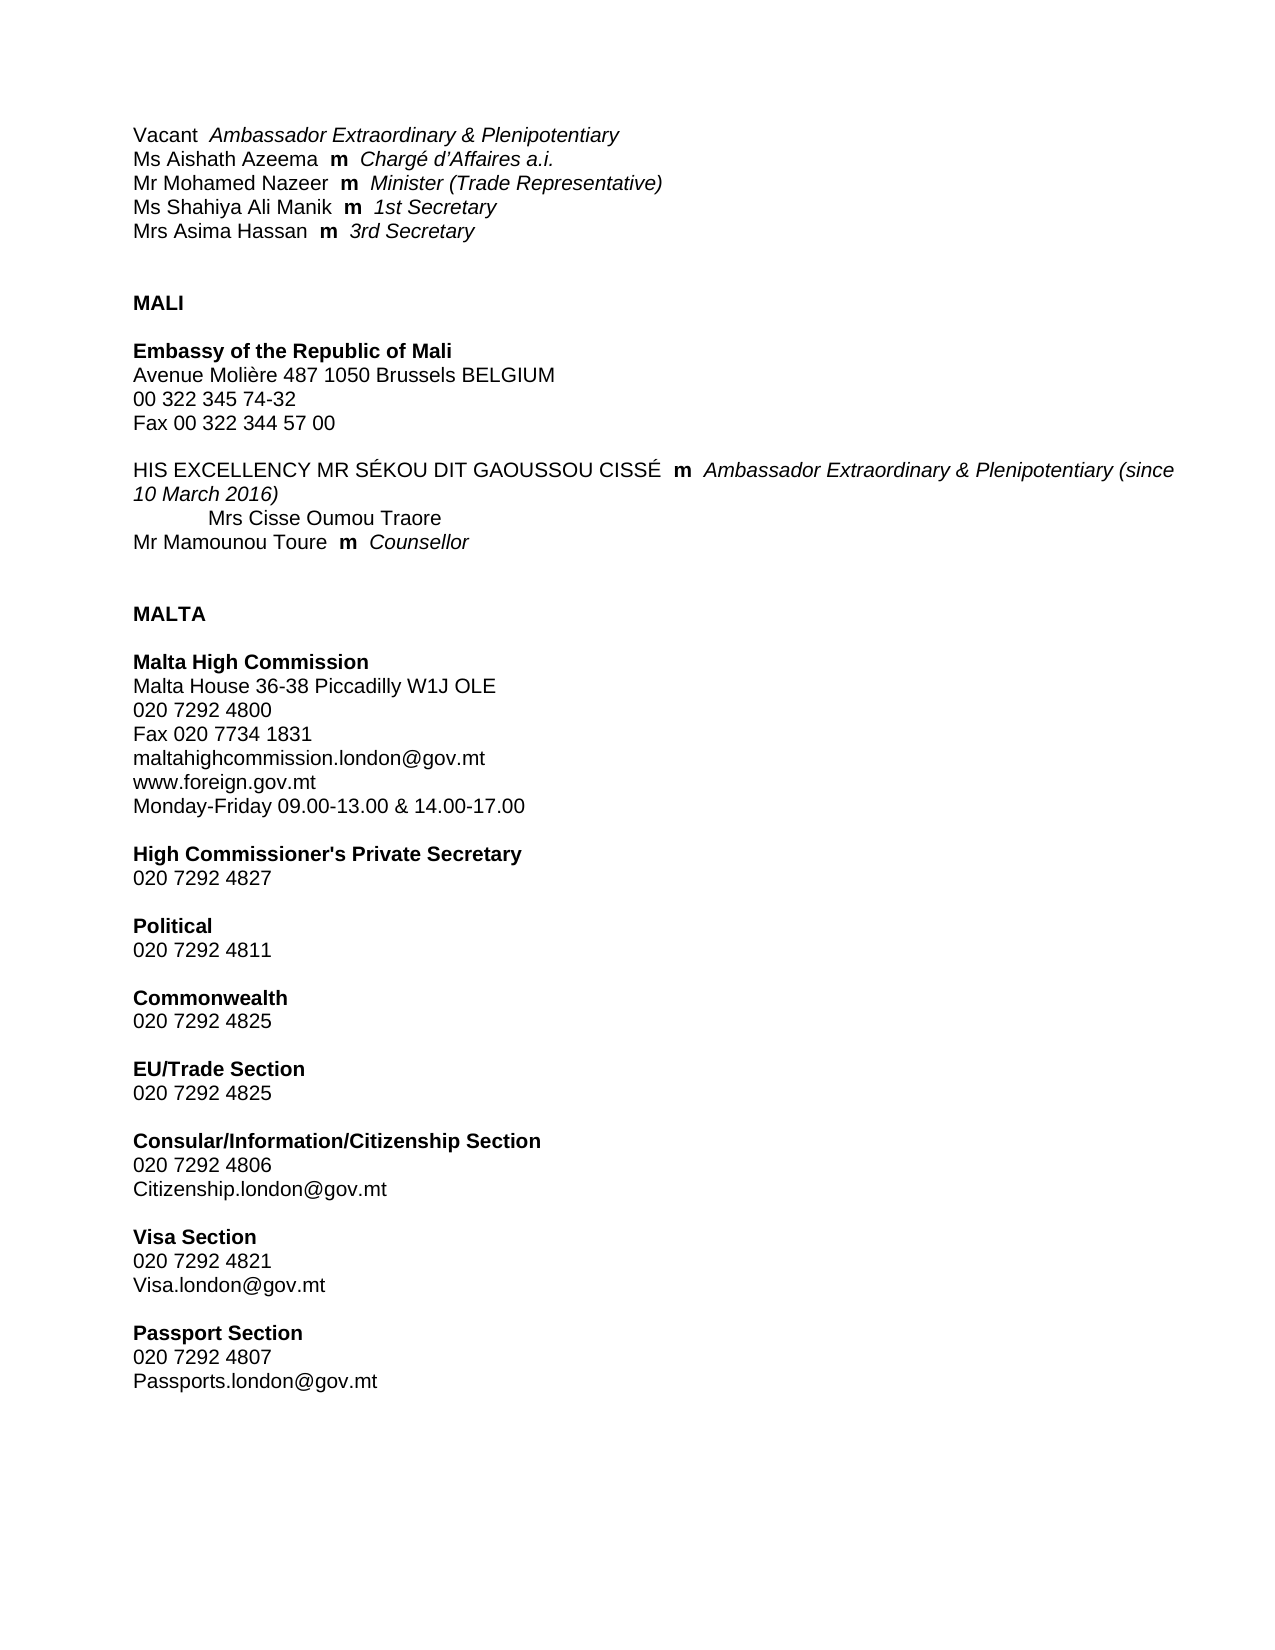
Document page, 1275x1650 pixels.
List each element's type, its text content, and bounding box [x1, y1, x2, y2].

text Passport Section [133, 1321, 1181, 1345]
text 020 7292 4825 [133, 1009, 1181, 1033]
text Embassy of the Republic of Mali [133, 338, 1181, 362]
text maltahighcommission.london@gov.mt [133, 746, 1181, 770]
text 020 7292 4821 [133, 1249, 1181, 1273]
text Malta High Commission [133, 650, 1181, 674]
text Commonwealth [133, 985, 1181, 1009]
text Malta House 36-38 Piccadilly W1J OLE [133, 674, 1181, 698]
text Political [133, 913, 1181, 937]
text Avenue Molière 487 1050 Brussels BELGIUM [133, 362, 1181, 386]
text Consular/Information/Citizenship Section [133, 1129, 1181, 1153]
text 020 7292 4800 [133, 698, 1181, 722]
text Mr Mohamed Nazeer m Minister (Trade Representative) [133, 171, 1181, 195]
text 020 7292 4827 [133, 866, 1181, 889]
text 020 7292 4825 [133, 1081, 1181, 1105]
text 020 7292 4807 [133, 1345, 1181, 1369]
text Passports.london@gov.mt [133, 1369, 1181, 1393]
text EU/Trade Section [133, 1057, 1181, 1081]
text MALTA [133, 602, 1181, 626]
text Vacant Ambassador Extraordinary & Plenipotentiary [133, 123, 1181, 147]
text Fax 00 322 344 57 00 [133, 410, 1181, 434]
text High Commissioner's Private Secretary [133, 842, 1181, 866]
text Visa.london@gov.mt [133, 1273, 1181, 1297]
text 00 322 345 74-32 [133, 386, 1181, 410]
text Ms Aishath Azeema m Chargé d’Affaires a.i. [133, 147, 1181, 171]
text 020 7292 4811 [133, 937, 1181, 961]
text Mrs Asima Hassan m 3rd Secretary [133, 219, 1181, 243]
text Fax 020 7734 1831 [133, 722, 1181, 746]
text www.foreign.gov.mt [133, 770, 1181, 794]
text MALI [133, 291, 1181, 314]
text Mr Mamounou Toure m Counsellor [133, 530, 1181, 554]
text Mrs Cisse Oumou Traore [133, 506, 1181, 530]
text 020 7292 4806 [133, 1153, 1181, 1177]
text Citizenship.london@gov.mt [133, 1177, 1181, 1201]
text Monday-Friday 09.00-13.00 & 14.00-17.00 [133, 794, 1181, 818]
text HIS EXCELLENCY MR SÉKOU DIT GAOUSSOU CISSÉ m Ambassador Extraordinary & Plenipotentiary (since 10 March 2016) [133, 458, 1181, 506]
text Ms Shahiya Ali Manik m 1st Secretary [133, 195, 1181, 219]
text Visa Section [133, 1225, 1181, 1249]
